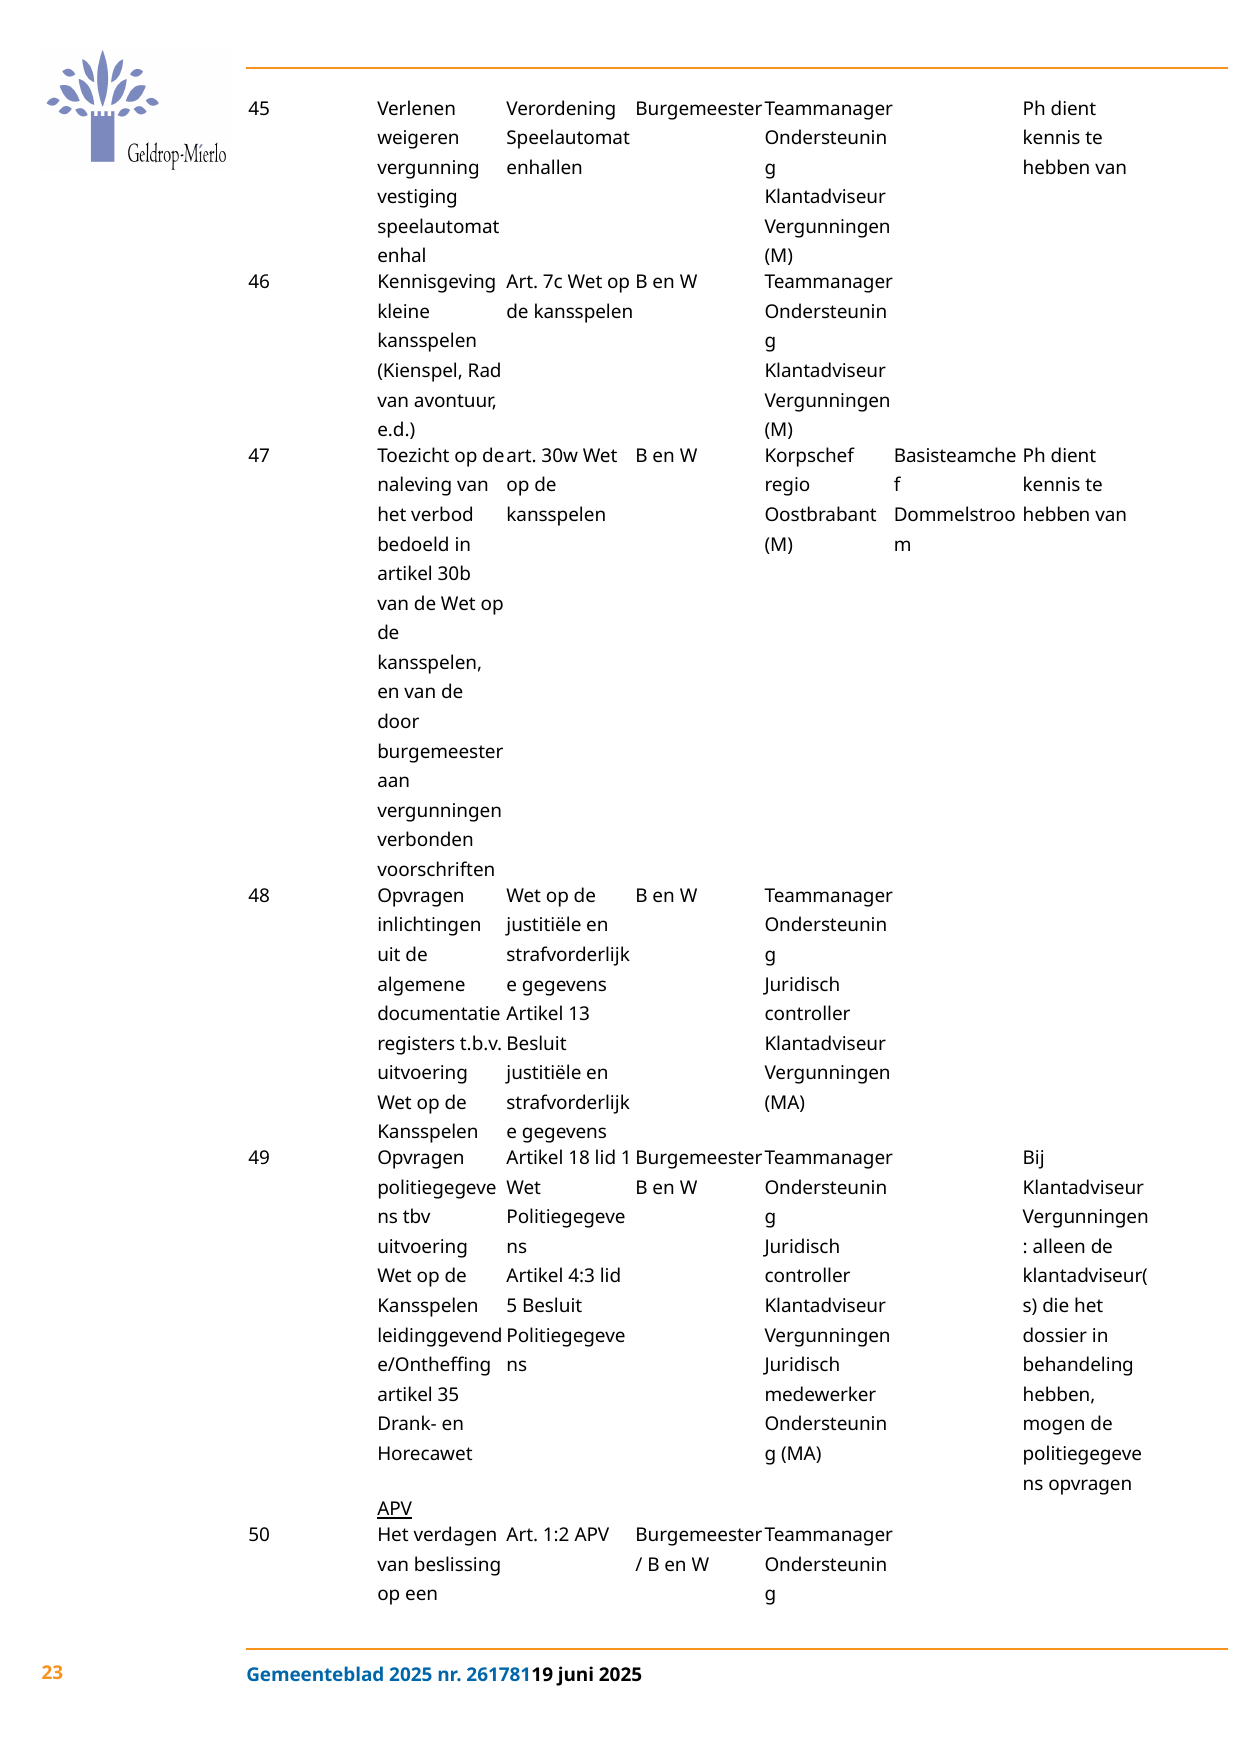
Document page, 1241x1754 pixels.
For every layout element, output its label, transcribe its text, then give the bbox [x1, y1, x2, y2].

table_cell Basisteamchef Dommelstroom [894, 442, 1022, 882]
table_cell Opvragen politiegegevens tbv uitvoering Wet op de Kansspelen leidinggevende/Ontheffing artikel 35 Drank- en Horecawet [377, 1144, 506, 1496]
table_cell B en W [635, 882, 764, 1144]
table_cell Verordening Speelautomatenhallen [506, 95, 635, 268]
table_cell Teammanager Ondersteuning Klantadviseur Vergunningen (M) [764, 95, 893, 268]
table_cell Burgemeester [635, 95, 764, 268]
table_cell [894, 95, 1022, 268]
table_cell Bij Klantadviseur Vergunningen: alleen de klantadviseur(s) die het dossier in behandeling hebben, mogen de politiegegevens opvragen [1023, 1144, 1152, 1496]
table_cell [1023, 1496, 1152, 1521]
table_cell Teammanager Ondersteuning [764, 1521, 893, 1606]
table_cell 47 [248, 442, 377, 882]
table_cell [635, 1496, 764, 1521]
table_cell 46 [248, 269, 377, 442]
table_cell [764, 1496, 893, 1521]
table_cell 45 [248, 95, 377, 268]
table_cell [894, 882, 1022, 1144]
picture [41, 47, 231, 172]
table_cell [894, 269, 1022, 442]
table_cell 48 [248, 882, 377, 1144]
table_cell Het verdagen van beslissing op een [377, 1521, 506, 1606]
table_cell Burgemeester / B en W [635, 1521, 764, 1606]
table_cell B en W [635, 442, 764, 882]
table_cell Teammanager Ondersteuning Juridisch controller Klantadviseur Vergunningen (MA) [764, 882, 893, 1144]
table_cell Toezicht op de naleving van het verbod bedoeld in artikel 30b van de Wet op de kansspelen, en van de door burgemeester aan vergunningen verbonden voorschriften [377, 442, 506, 882]
table_cell [894, 1521, 1022, 1606]
table_cell [1023, 882, 1152, 1144]
table_cell Teammanager Ondersteuning Klantadviseur Vergunningen (M) [764, 269, 893, 442]
table_cell Ph dient kennis te hebben van [1023, 442, 1152, 882]
table_cell 50 [248, 1521, 377, 1606]
table_cell [1023, 1521, 1152, 1606]
table_cell Wet op de justitiële en strafvorderlijke gegevens Artikel 13 Besluit justitiële en strafvorderlijke gegevens [506, 882, 635, 1144]
table_cell APV [377, 1496, 506, 1521]
table_cell Verlenen weigeren vergunning vestiging speelautomatenhal [377, 95, 506, 268]
table_cell Art. 7c Wet op de kansspelen [506, 269, 635, 442]
table_cell Artikel 18 lid 1 Wet Politiegegevens Artikel 4:3 lid 5 Besluit Politiegegevens [506, 1144, 635, 1496]
table_cell B en W [635, 269, 764, 442]
table_cell Kennisgeving kleine kansspelen (Kienspel, Rad van avontuur, e.d.) [377, 269, 506, 442]
table_cell Burgemeester B en W [635, 1144, 764, 1496]
table_cell 49 [248, 1144, 377, 1496]
table_cell [894, 1144, 1022, 1496]
table_cell Opvragen inlichtingen uit de algemene documentatieregisters t.b.v. uitvoering Wet op de Kansspelen [377, 882, 506, 1144]
table_cell Korpschef regio Oostbrabant (M) [764, 442, 893, 882]
table_cell [506, 1496, 635, 1521]
table_cell Art. 1:2 APV [506, 1521, 635, 1606]
table_cell [248, 1496, 377, 1521]
table_cell [1023, 269, 1152, 442]
table_cell Ph dient kennis te hebben van [1023, 95, 1152, 268]
table_cell [894, 1496, 1022, 1521]
table_cell art. 30w Wet op de kansspelen [506, 442, 635, 882]
table_cell Teammanager Ondersteuning Juridisch controller Klantadviseur Vergunningen Juridisch medewerker Ondersteuning (MA) [764, 1144, 893, 1496]
